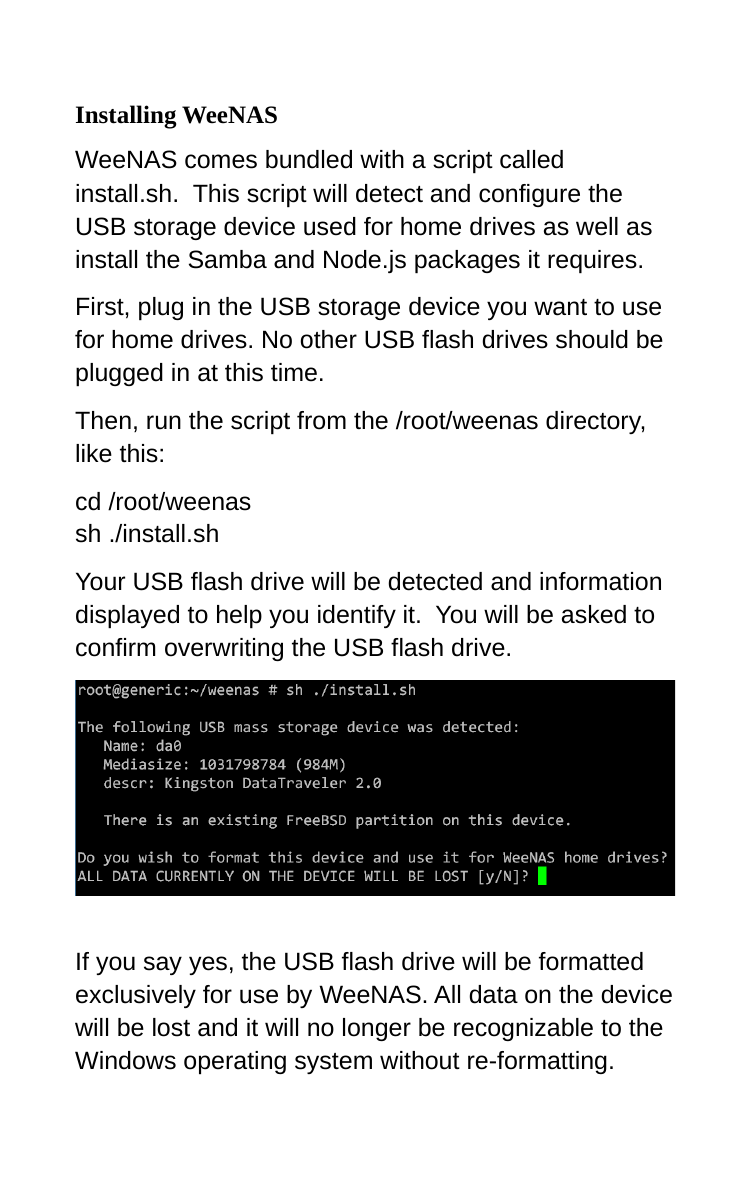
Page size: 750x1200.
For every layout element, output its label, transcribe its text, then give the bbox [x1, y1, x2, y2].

text cd /root/weenas sh ./install.sh [75, 486, 675, 548]
text Your USB flash drive will be detected and information displayed to help you identify it. You will be asked to confirm overwriting the USB flash drive. [75, 567, 675, 662]
text WeeNAS comes bundled with a script called install.sh. This script will detect and configure the USB storage device used for home drives as well as install the Samba and Node.js packages it requires. [75, 146, 675, 273]
subtitle Installing WeeNAS [75, 100, 675, 129]
picture [75, 680, 675, 896]
text Then, run the script from the /root/weenas directory, like this: [75, 406, 675, 468]
text First, plug in the USB storage device you want to use for home drives. No other USB flash drives should be plugged in at this time. [75, 292, 675, 387]
text If you say yes, the USB flash drive will be formatted exclusively for use by WeeNAS. All data on the device will be lost and it will no longer be recognizable to the Windows operating system without re-formatting. [75, 947, 675, 1075]
